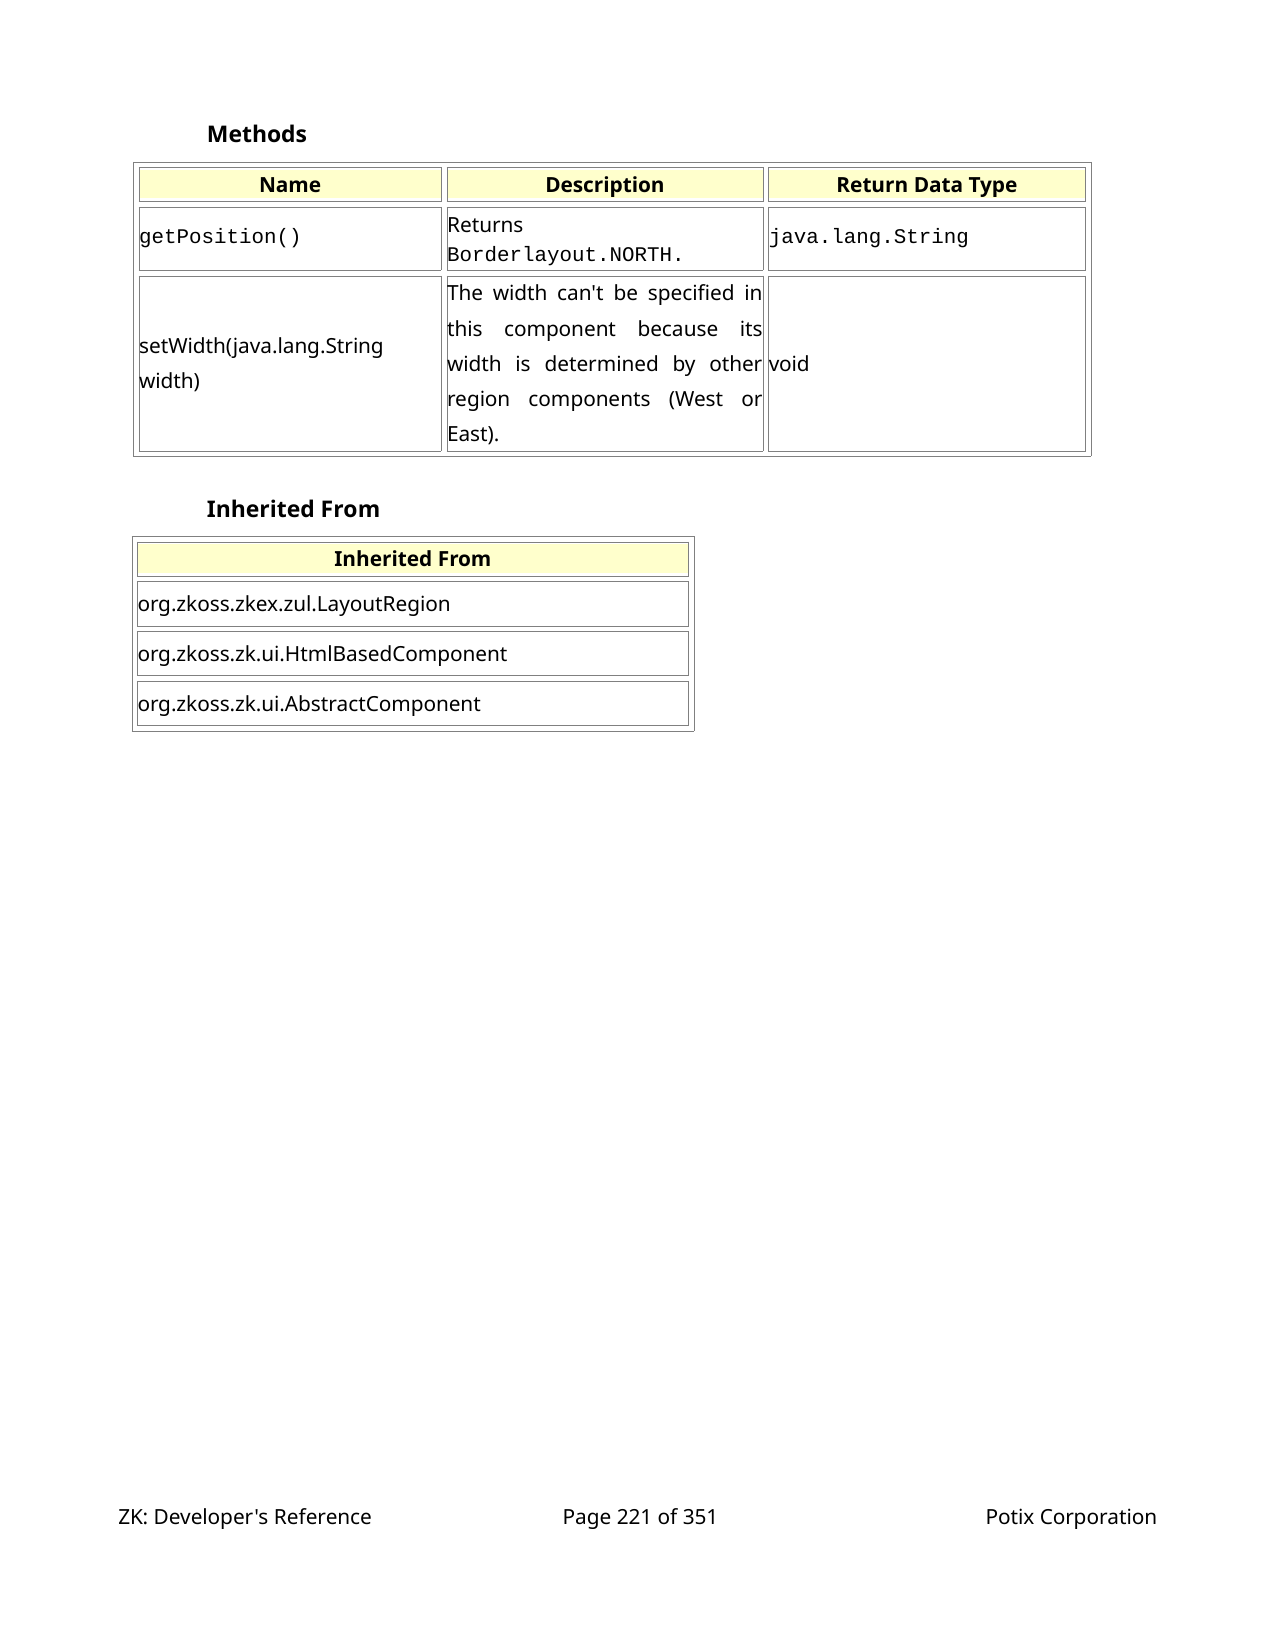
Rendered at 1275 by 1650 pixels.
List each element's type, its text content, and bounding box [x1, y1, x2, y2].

table_cell getPosition() [136, 201, 444, 270]
table_cell setWidth(java.lang.String width) [136, 270, 444, 451]
table_header Description [444, 163, 766, 201]
table_cell The width can't be specified in this component because its width is determined by other region components (West or East). [444, 270, 766, 451]
table_cell org.zkoss.zkex.zul.LayoutRegion [134, 576, 691, 626]
table_cell Returns Borderlayout.NORTH. [444, 201, 766, 270]
table_header Inherited From [134, 537, 691, 576]
table_cell org.zkoss.zk.ui.HtmlBasedComponent [134, 626, 691, 675]
table_cell void [766, 270, 1088, 451]
table_cell java.lang.String [766, 201, 1088, 270]
table_cell org.zkoss.zk.ui.AbstractComponent [134, 675, 691, 725]
subtitle Methods [207, 118, 1157, 149]
subtitle Inherited From [207, 493, 1157, 524]
table_header Return Data Type [766, 163, 1088, 201]
table_header Name [136, 163, 444, 201]
